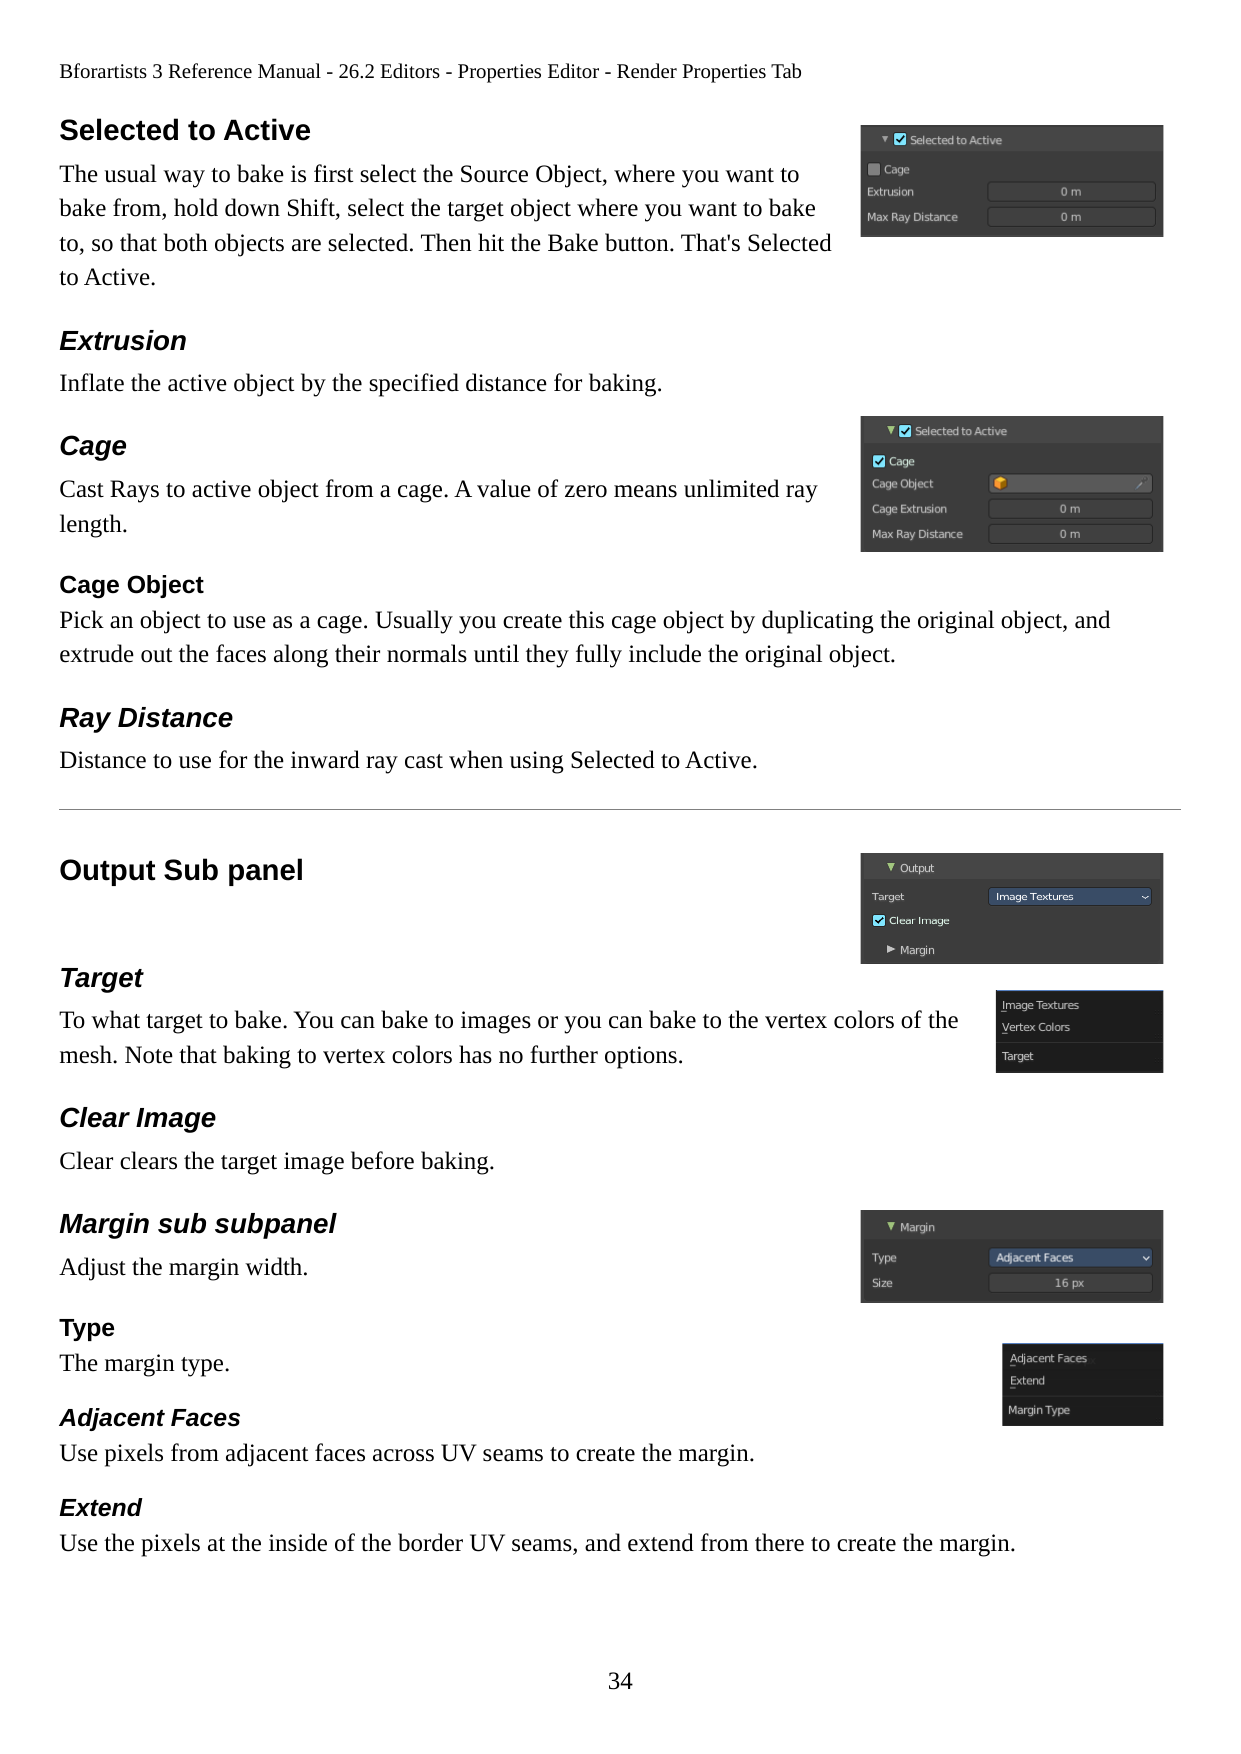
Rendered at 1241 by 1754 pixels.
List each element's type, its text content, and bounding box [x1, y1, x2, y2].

text The usual way to bake is first select the Source Object, where you want to bake from, hold down Shift, select the target object where you want to bake to, so that both objects are selected. Then hit the Bake button. That's Selected to Active. [59, 159, 1181, 291]
subtitle Margin sub subpanel [59, 1207, 1181, 1239]
subtitle Adjacent Faces [59, 1403, 1181, 1432]
text Inflate the active object by the specified distance for baking. [59, 368, 1181, 397]
text [1164, 1252, 1181, 1281]
subtitle Cage Object [59, 570, 1181, 599]
picture [995, 990, 1164, 1073]
picture [860, 125, 1164, 237]
picture [860, 416, 1164, 552]
subtitle [1164, 430, 1181, 462]
subtitle Output Sub panel [59, 853, 860, 887]
subtitle Clear Image [59, 1101, 1181, 1133]
text To what target to bake. You can bake to images or you can bake to the vertex colors of the mesh. Note that baking to vertex colors has no further options. [59, 1005, 995, 1069]
subtitle [1164, 853, 1181, 887]
text [1164, 1348, 1181, 1377]
subtitle Target [59, 961, 1181, 993]
picture [1002, 1343, 1164, 1426]
text Distance to use for the inward ray cast when using Selected to Active. [59, 745, 1181, 774]
subtitle Type [59, 1313, 1181, 1342]
text Cast Rays to active object from a cage. A value of zero means unlimited ray length. [59, 474, 860, 537]
subtitle Selected to Active [59, 113, 1181, 146]
subtitle Extrusion [59, 324, 1181, 356]
text Use the pixels at the inside of the border UV seams, and extend from there to create the margin. [59, 1528, 1181, 1557]
text Use pixels from adjacent faces across UV seams to create the margin. [59, 1438, 1181, 1467]
text The margin type. [59, 1348, 1002, 1377]
subtitle Cage [59, 430, 860, 462]
subtitle Ray Distance [59, 701, 1181, 733]
picture [860, 853, 1164, 964]
text Pick an object to use as a cage. Usually you create this cage object by duplicating the original object, and extrude out the faces along their normals until they fully include the original object. [59, 605, 1181, 668]
text Clear clears the target image before baking. [59, 1146, 1181, 1174]
picture [860, 1210, 1164, 1303]
text Adjust the margin width. [59, 1252, 860, 1281]
subtitle Extend [59, 1493, 1181, 1522]
